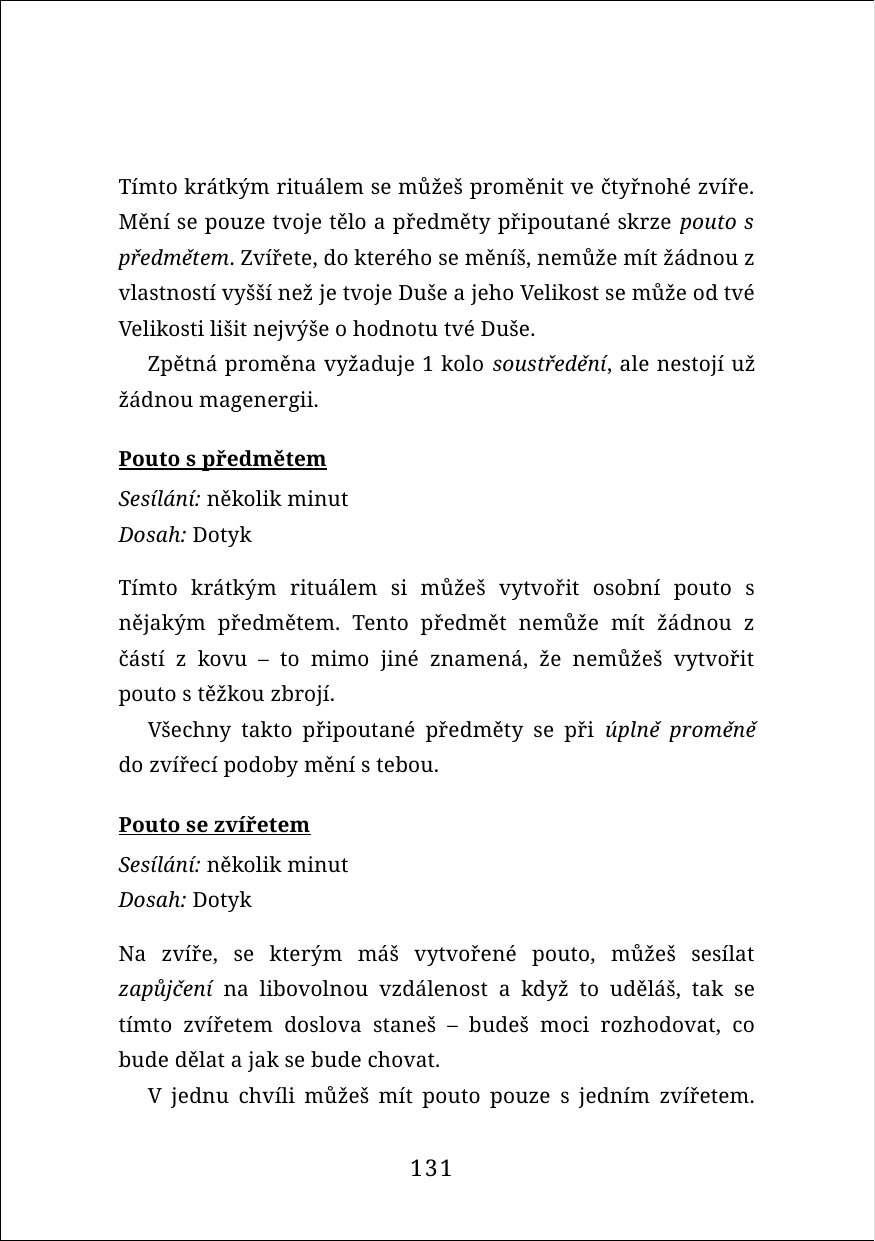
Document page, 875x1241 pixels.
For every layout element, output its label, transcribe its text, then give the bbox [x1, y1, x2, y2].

text Sesílání: několik minut Dosah: Dotyk [118, 484, 756, 548]
text Tímto krátkým rituálem se můžeš proměnit ve čtyřnohé zvíře. Mění se pouze tvoje tělo a předměty připoutané skrze pouto s předmětem. Zvířete, do kterého se měníš, nemůže mít žádnou z vlastností vyšší než je tvoje Duše a jeho Velikost se může od tvé Velikosti lišit nejvýše o hodnotu tvé Duše. Zpětná proměna vyžaduje 1 kolo soustředění, ale nestojí už žádnou magenergii. [118, 172, 756, 413]
text Na zvíře, se kterým máš vytvořené pouto, můžeš sesílat zapůjčení na libovolnou vzdálenost a když to uděláš, tak se tímto zvířetem doslova staneš – budeš moci rozhodovat, co bude dělat a jak se bude chovat. V jednu chvíli můžeš mít pouto pouze s jedním zvířetem. [118, 939, 756, 1109]
subtitle Pouto s předmětem [118, 444, 756, 472]
subtitle Pouto se zvířetem [118, 810, 756, 838]
text Tímto krátkým rituálem si můžeš vytvořit osobní pouto s nějakým předmětem. Tento předmět nemůže mít žádnou z částí z kovu – to mimo jiné znamená, že nemůžeš vytvořit pouto s těžkou zbrojí. Všechny takto připoutané předměty se při úplně proměně do zvířecí podoby mění s tebou. [118, 573, 756, 779]
text Sesílání: několik minut Dosah: Dotyk [118, 850, 756, 914]
